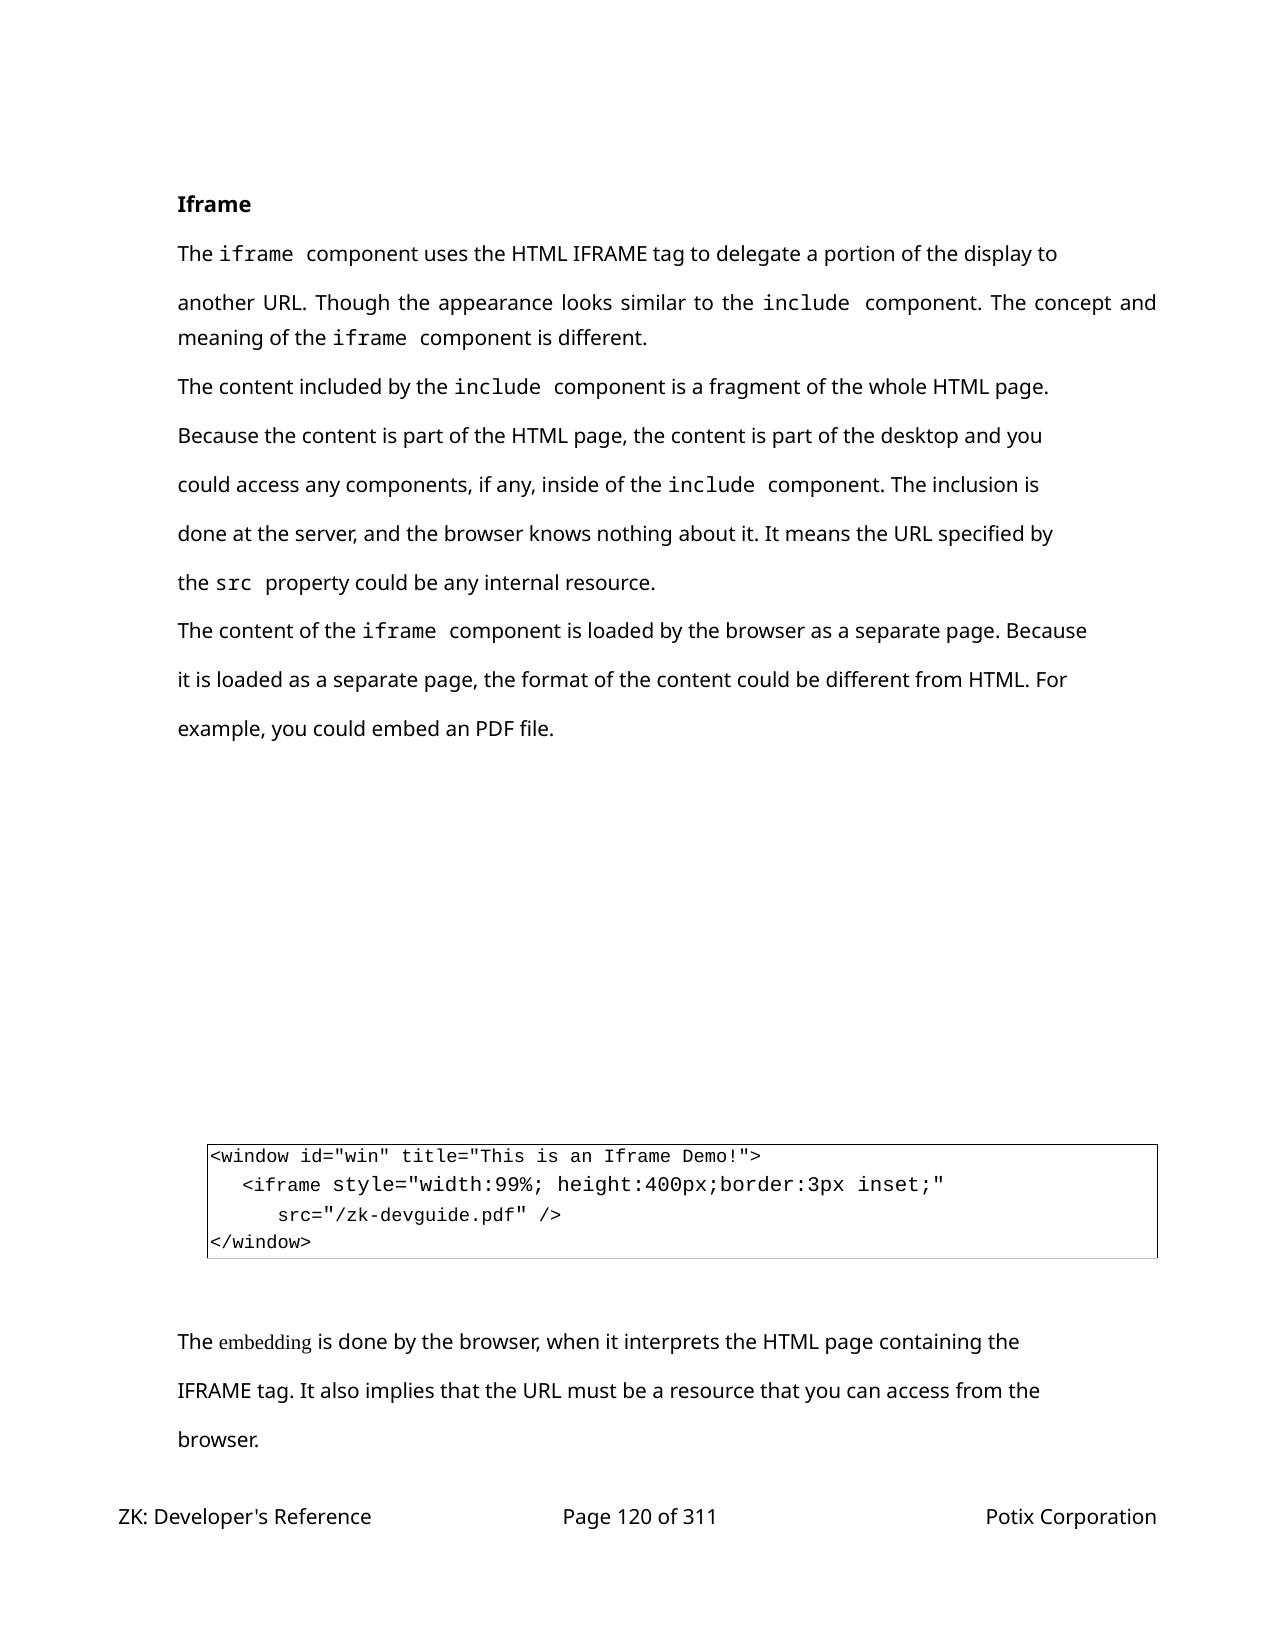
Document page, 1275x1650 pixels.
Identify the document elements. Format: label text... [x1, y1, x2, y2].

text could access any components, if any, inside of the include component. The inclusion is [177, 470, 1157, 498]
text src="/zk-devguide.pdf" /> [208, 1201, 1157, 1227]
text the src property could be any internal resource. [177, 568, 1157, 596]
text it is loaded as a separate page, the format of the content could be different from HTML. For [177, 666, 1157, 694]
text example, you could embed an PDF file. [177, 714, 1157, 743]
text IFRAME tag. It also implies that the URL must be a resource that you can access from the [177, 1376, 1157, 1404]
text The embedding is done by the browser, when it interprets the HTML page containing the [177, 1327, 1157, 1355]
text The iframe component uses the HTML IFRAME tag to delegate a portion of the display to [177, 239, 1157, 268]
text <window id="win" title="This is an Iframe Demo!"> [208, 1145, 1157, 1168]
text The content included by the include component is a fragment of the whole HTML page. [177, 372, 1157, 401]
text another URL. Though the appearance looks similar to the include component. The concept and meaning of the iframe component is different. [177, 288, 1157, 352]
text Because the content is part of the HTML page, the content is part of the desktop and you [177, 421, 1157, 449]
text browser. [177, 1425, 1157, 1453]
subtitle Iframe [177, 189, 1157, 219]
text done at the server, and the browser knows nothing about it. It means the URL specified by [177, 519, 1157, 547]
text The content of the iframe component is loaded by the browser as a separate page. Because [177, 617, 1157, 645]
text <iframe style="width:99%; height:400px;border:3px inset;" [208, 1171, 1157, 1198]
text </window> [208, 1230, 1157, 1258]
